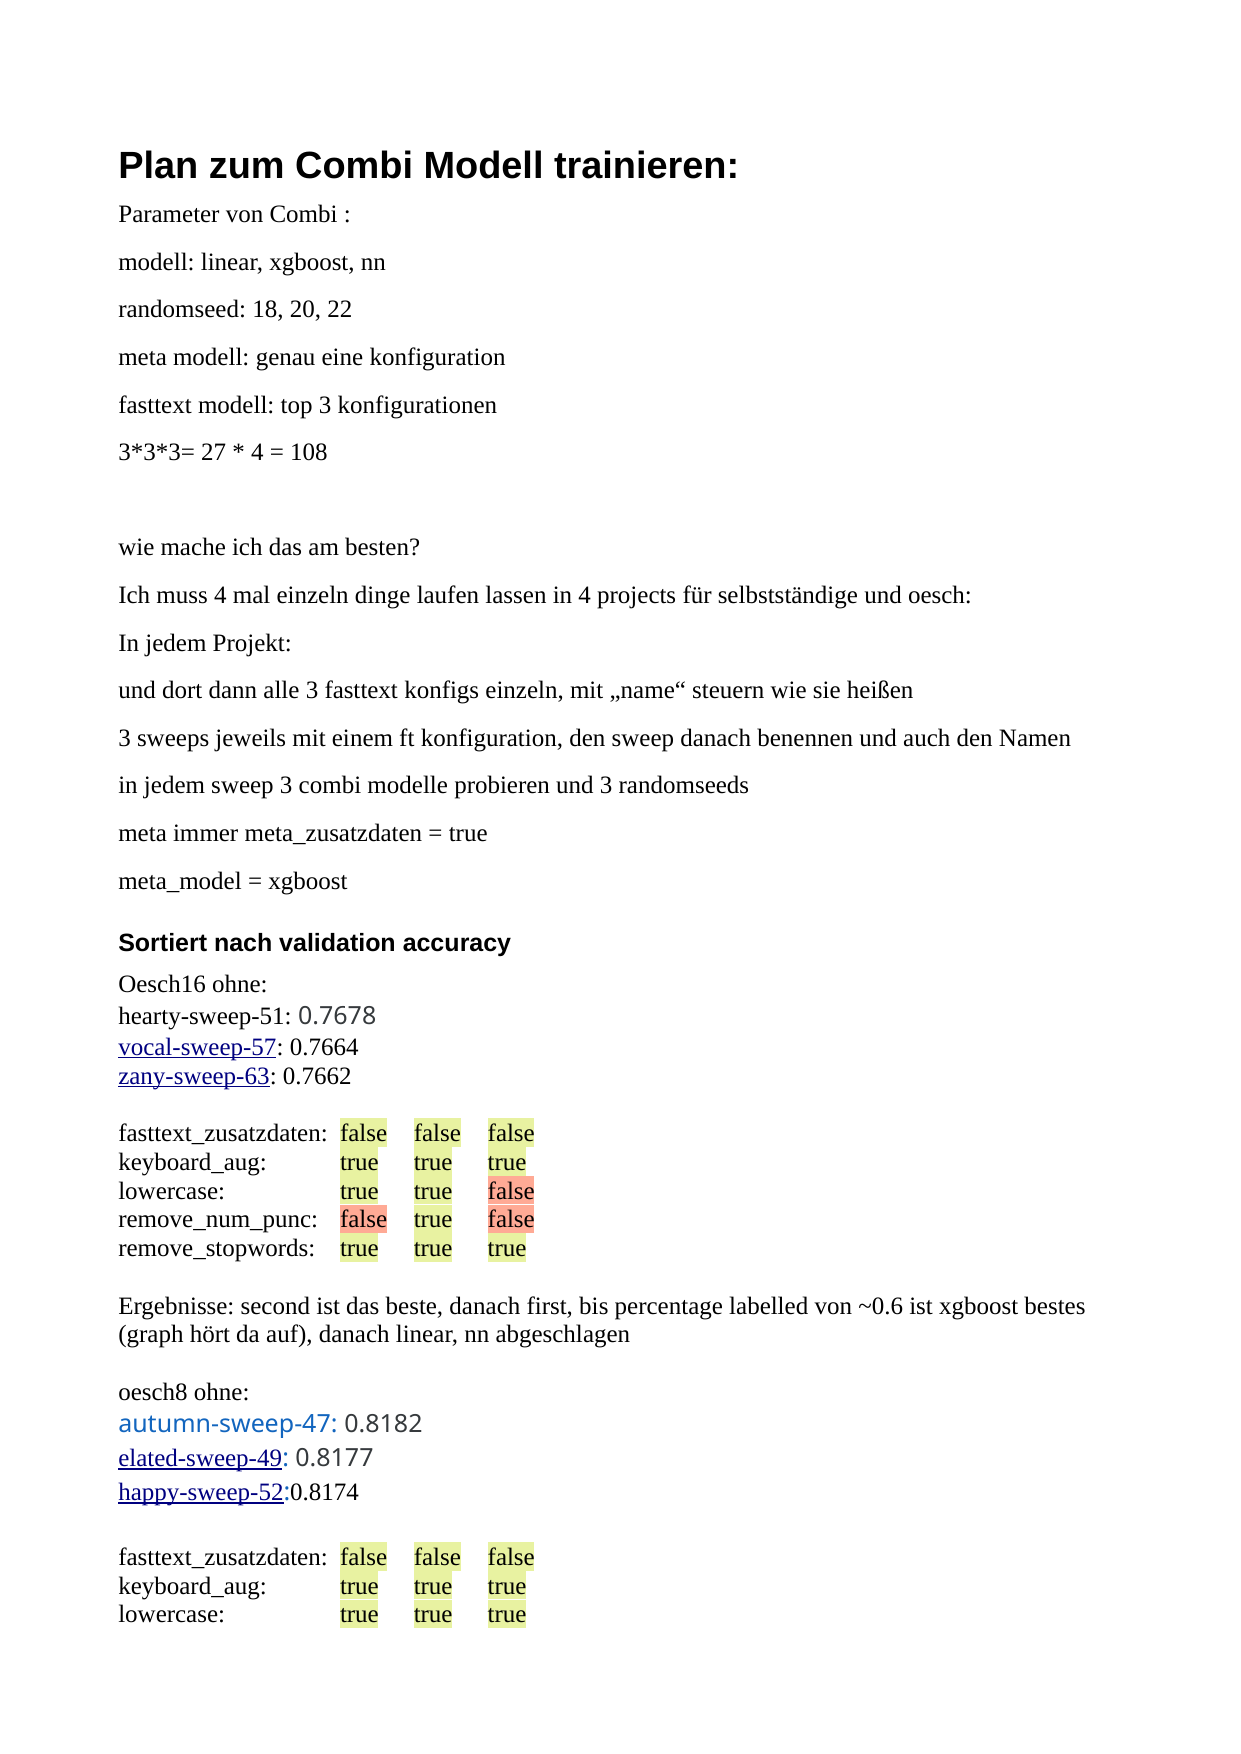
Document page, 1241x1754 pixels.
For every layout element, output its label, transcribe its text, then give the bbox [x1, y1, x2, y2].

text modell: linear, xgboost, nn [118, 247, 1122, 276]
text 3 sweeps jeweils mit einem ft konfiguration, den sweep danach benennen und auch den Namen [118, 723, 1122, 752]
text keyboard_aug: true true true [118, 1571, 1122, 1599]
text In jedem Projekt: [118, 628, 1122, 656]
text vocal-sweep-57: 0.7664 [118, 1032, 1122, 1061]
subtitle Sortiert nach validation accuracy [118, 928, 1122, 957]
text Ich muss 4 mal einzeln dinge laufen lassen in 4 projects für selbstständige und oesch: [118, 580, 1122, 609]
text 3*3*3= 27 * 4 = 108 [118, 437, 1122, 466]
text elated-sweep-49: 0.8177 happy-sweep-52:0.8174 [118, 1440, 1122, 1508]
text meta immer meta_zusatzdaten = true [118, 818, 1122, 847]
text meta modell: genau eine konfiguration [118, 342, 1122, 371]
text keyboard_aug: true true true [118, 1147, 1122, 1176]
text Parameter von Combi : [118, 199, 1122, 228]
text fasttext_zusatzdaten: false false false [118, 1542, 1122, 1571]
text fasttext_zusatzdaten: false false false [118, 1118, 1122, 1147]
text und dort dann alle 3 fasttext konfigs einzeln, mit „name“ steuern wie sie heißen [118, 675, 1122, 704]
subtitle Plan zum Combi Modell trainieren: [118, 143, 1122, 187]
text zany-sweep-63: 0.7662 [118, 1061, 1122, 1089]
text remove_stopwords: true true true [118, 1233, 1122, 1262]
text fasttext modell: top 3 konfigurationen [118, 390, 1122, 418]
text lowercase: true true false [118, 1176, 1122, 1204]
text wie mache ich das am besten? [118, 532, 1122, 561]
text lowercase: true true true [118, 1599, 1122, 1628]
text randomseed: 18, 20, 22 [118, 294, 1122, 323]
text meta_model = xgboost [118, 866, 1122, 894]
text Oesch16 ohne: [118, 969, 1122, 998]
text remove_num_punc: false true false [118, 1204, 1122, 1233]
text hearty-sweep-51: 0.7678 [118, 998, 1122, 1032]
text oesch8 ohne: autumn-sweep-47: 0.8182 [118, 1377, 1122, 1440]
text Ergebnisse: second ist das beste, danach first, bis percentage labelled von ~0.6 ist xgboost bestes (graph hört da auf), danach linear, nn abgeschlagen [118, 1291, 1122, 1348]
text in jedem sweep 3 combi modelle probieren und 3 randomseeds [118, 771, 1122, 799]
